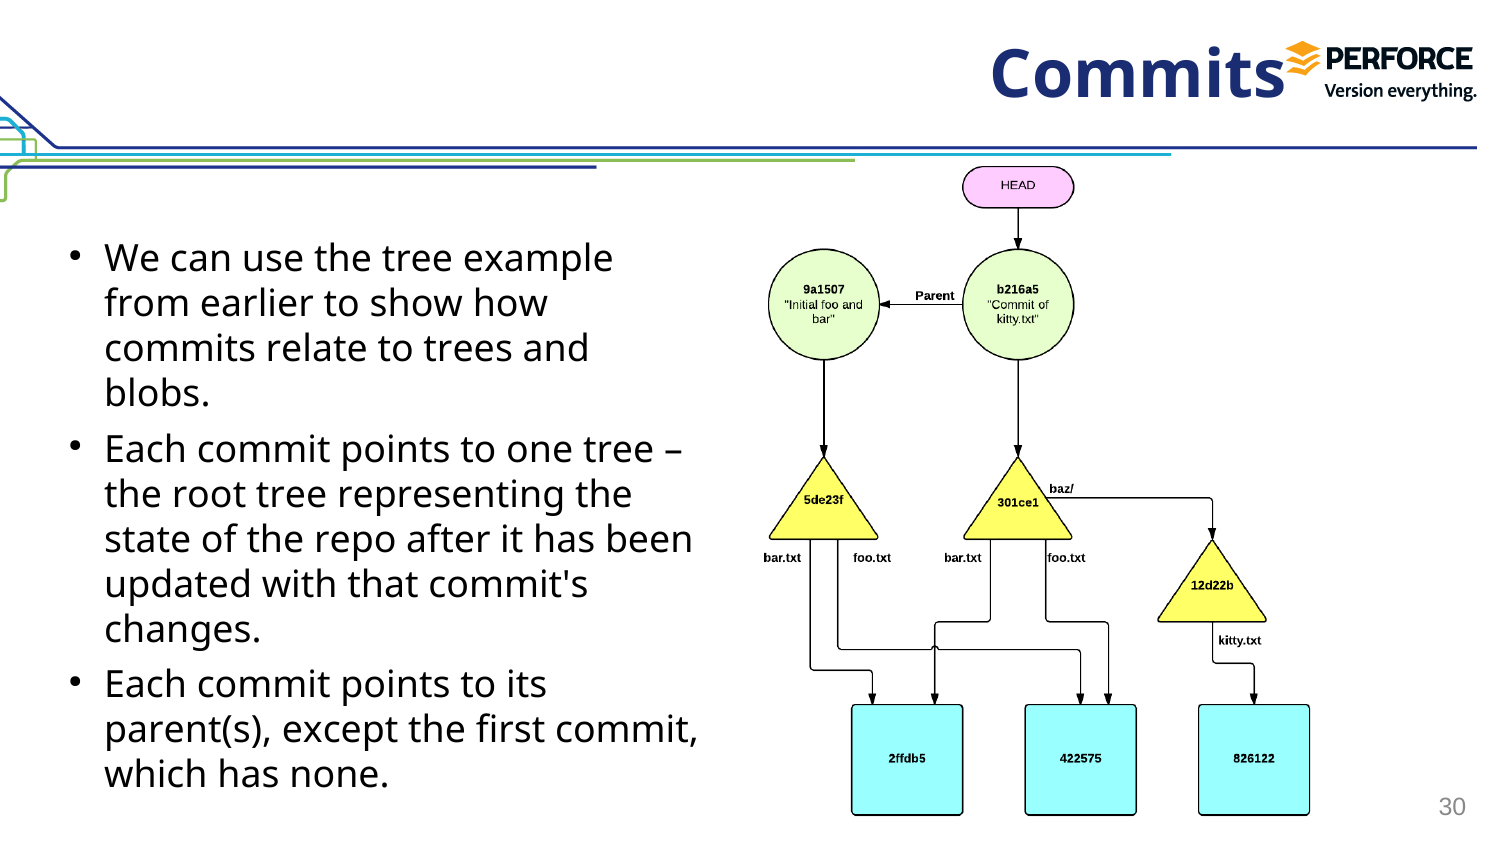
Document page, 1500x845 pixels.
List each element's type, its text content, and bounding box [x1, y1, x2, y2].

subtitle We can use the tree example from earlier to show how commits relate to trees and blobs. Each commit points to one tree – the root tree representing the state of the repo after it has been updated with that commit's changes. Each commit points to its parent(s), except the first commit, which has none. [60, 234, 705, 796]
text_box [1131, 782, 1482, 828]
title Commits [975, 0, 1500, 141]
picture [0, 0, 1500, 845]
